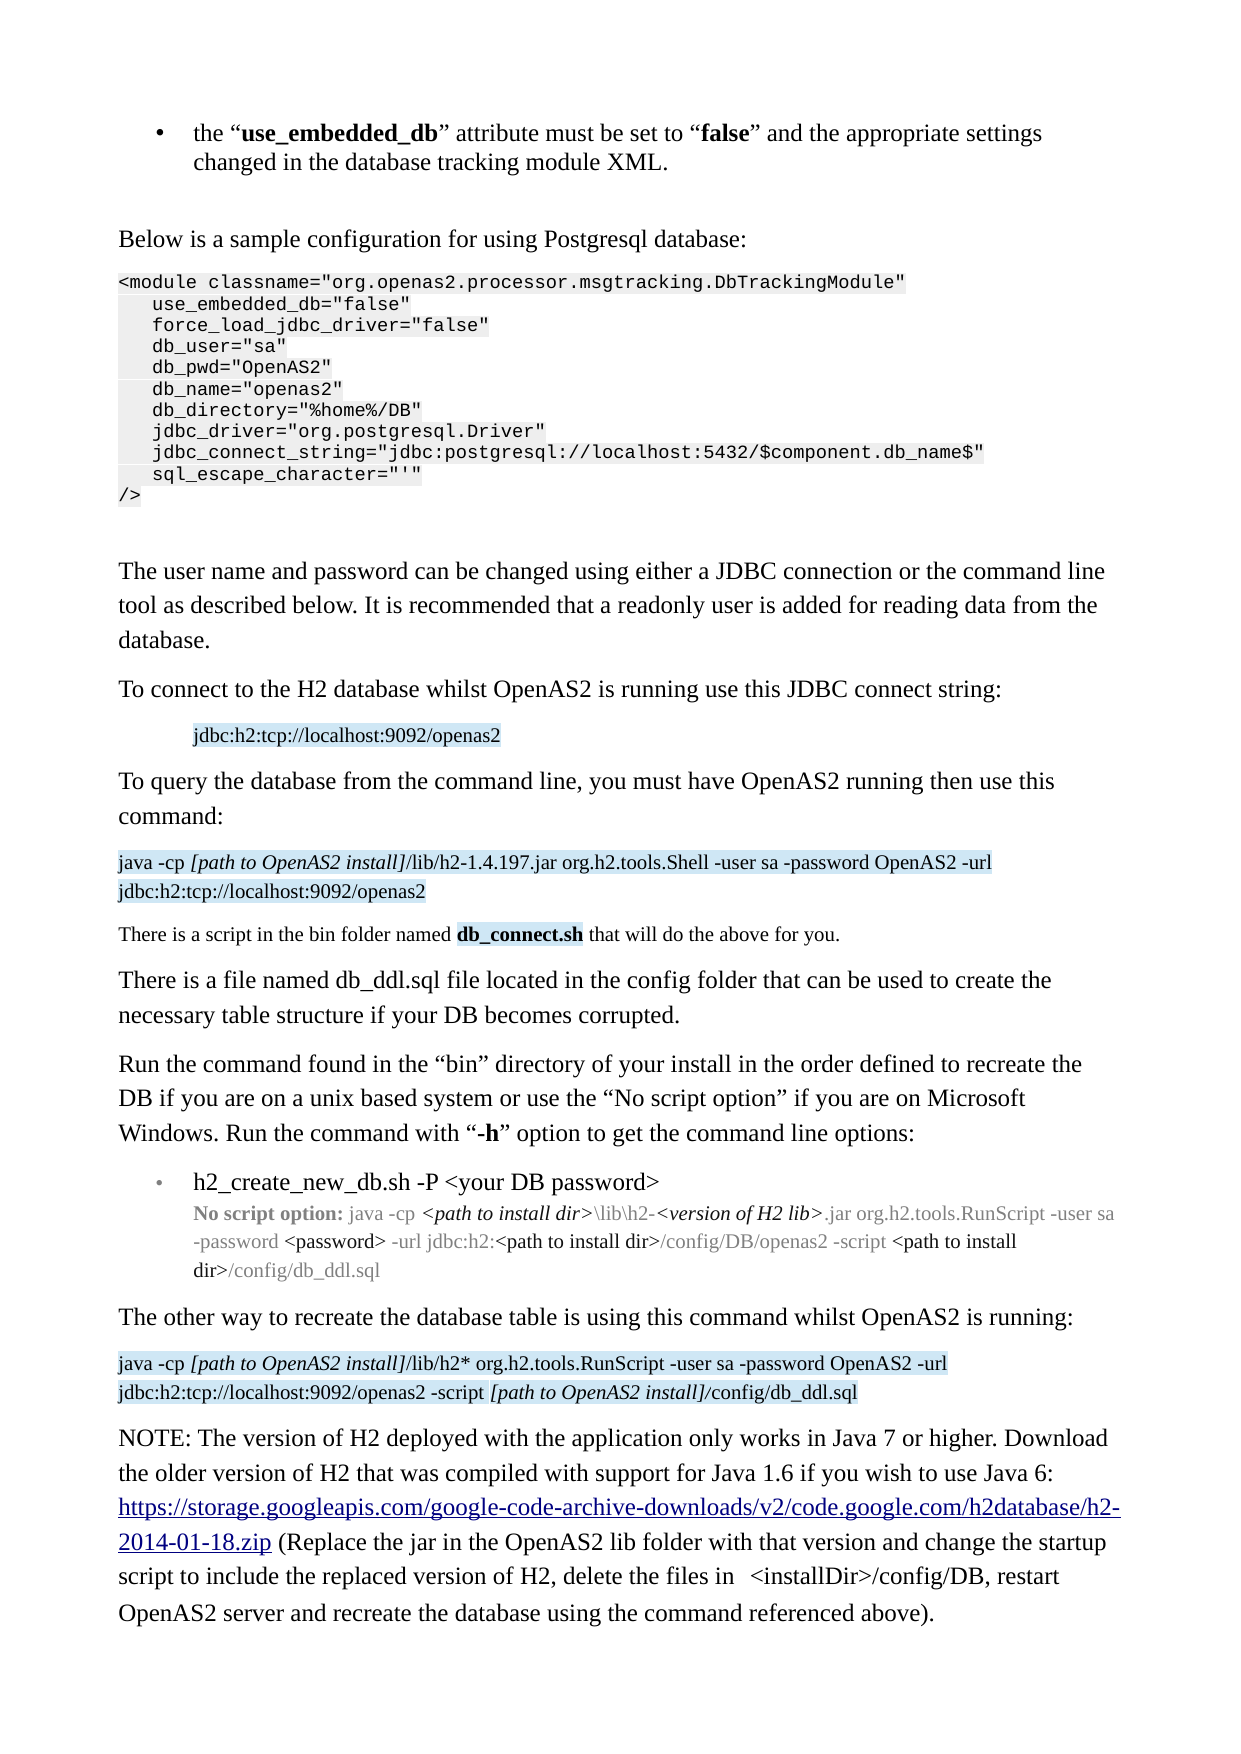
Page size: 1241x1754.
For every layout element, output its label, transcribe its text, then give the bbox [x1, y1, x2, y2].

text To query the database from the command line, you must have OpenAS2 running then use this command: [118, 766, 1122, 829]
text force_load_jdbc_driver="false" [118, 316, 1122, 337]
list the “use_embedded_db” attribute must be set to “false” and the appropriate settings changed in the database tracking module XML. [156, 118, 1122, 176]
text jdbc:h2:tcp://localhost:9092/openas2 [193, 723, 1122, 747]
text NOTE: The version of H2 deployed with the application only works in Java 7 or higher. Download the older version of H2 that was compiled with support for Java 1.6 if you wish to use Java 6: https://storage.googleapis.com/google-code-archive-downloads/v2/code.google.com/h2database/h2-2014-01-18.zip (Replace the jar in the OpenAS2 lib folder with that version and change the startup script to include the replaced version of H2, delete the files in <installDir>/config/DB, restart OpenAS2 server and recreate the database using the command referenced above). [118, 1423, 1122, 1626]
text There is a file named db_ddl.sql file located in the config folder that can be used to create the necessary table structure if your DB becomes corrupted. [118, 966, 1122, 1029]
text The user name and password can be changed using either a JDBC connection or the command line tool as described below. It is recommended that a readonly user is added for reading data from the database. [118, 556, 1122, 653]
text use_embedded_db="false" [118, 294, 1122, 316]
text There is a script in the bin folder named db_connect.sh that will do the above for you. [118, 922, 1122, 946]
text /> [118, 486, 1122, 507]
text db_user="sa" [118, 337, 1122, 358]
text The other way to recreate the database table is using this command whilst OpenAS2 is running: [118, 1302, 1122, 1331]
text jdbc_driver="org.postgresql.Driver" [118, 422, 1122, 443]
text <module classname="org.openas2.processor.msgtracking.DbTrackingModule" [118, 273, 1122, 294]
list h2_create_new_db.sh -P <your DB password> No script option: java -cp <path to install dir>\lib\h2-<version of H2 lib>.jar org.h2.tools.RunScript -user sa -password <password> -url jdbc:h2:<path to install dir>/config/DB/openas2 -script <path to install dir>/config/db_ddl.sql [156, 1167, 1122, 1282]
text sql_escape_character="'" [118, 464, 1122, 486]
text java -cp [path to OpenAS2 install]/lib/h2-1.4.197.jar org.h2.tools.Shell -user sa -password OpenAS2 -url jdbc:h2:tcp://localhost:9092/openas2 [118, 850, 1122, 903]
text Run the command found in the “bin” directory of your install in the order defined to recreate the DB if you are on a unix based system or use the “No script option” if you are on Microsoft Windows. Run the command with “-h” option to get the command line options: [118, 1049, 1122, 1147]
text java -cp [path to OpenAS2 install]/lib/h2* org.h2.tools.RunScript -user sa -password OpenAS2 -url jdbc:h2:tcp://localhost:9092/openas2 -script [path to OpenAS2 install]/config/db_ddl.sql [118, 1351, 1122, 1404]
text To connect to the H2 database whilst OpenAS2 is running use this JDBC connect string: [118, 674, 1122, 702]
text jdbc_connect_string="jdbc:postgresql://localhost:5432/$component.db_name$" [118, 443, 1122, 464]
text db_name="openas2" [118, 379, 1122, 401]
text db_directory="%home%/DB" [118, 401, 1122, 422]
text Below is a sample configuration for using Postgresql database: [118, 224, 1122, 253]
text db_pwd="OpenAS2" [118, 358, 1122, 379]
